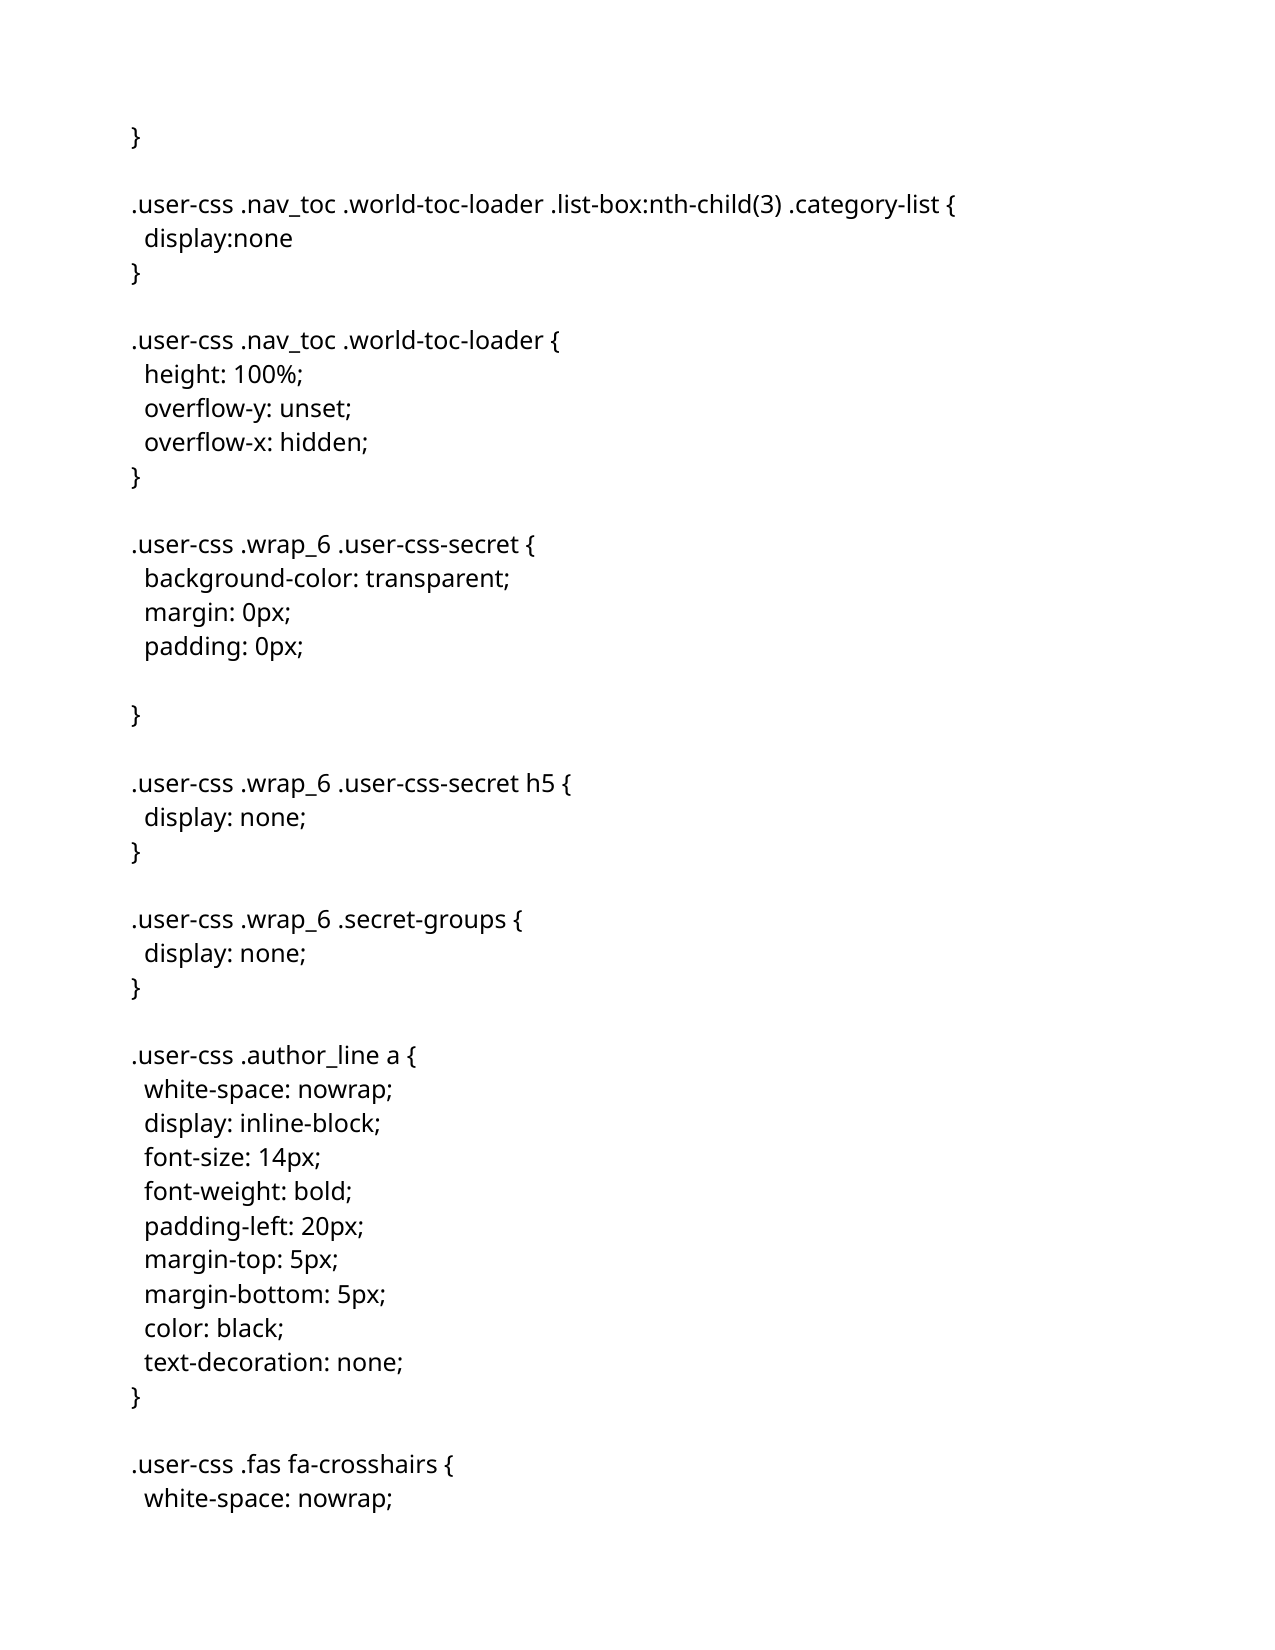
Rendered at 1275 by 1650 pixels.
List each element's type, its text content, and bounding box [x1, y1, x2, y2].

text } .user-css .nav_toc .world-toc-loader .list-box:nth-child(3) .category-list { display:none } .user-css .nav_toc .world-toc-loader { height: 100%; overflow-y: unset; overflow-x: hidden; } .user-css .wrap_6 .user-css-secret { background-color: transparent; margin: 0px; padding: 0px; } .user-css .wrap_6 .user-css-secret h5 { display: none; } .user-css .wrap_6 .secret-groups { display: none; } .user-css .author_line a { white-space: nowrap; display: inline-block; font-size: 14px; font-weight: bold; padding-left: 20px; margin-top: 5px; margin-bottom: 5px; color: black; text-decoration: none; } .user-css .fas fa-crosshairs { white-space: nowrap; [118, 118, 1157, 1515]
